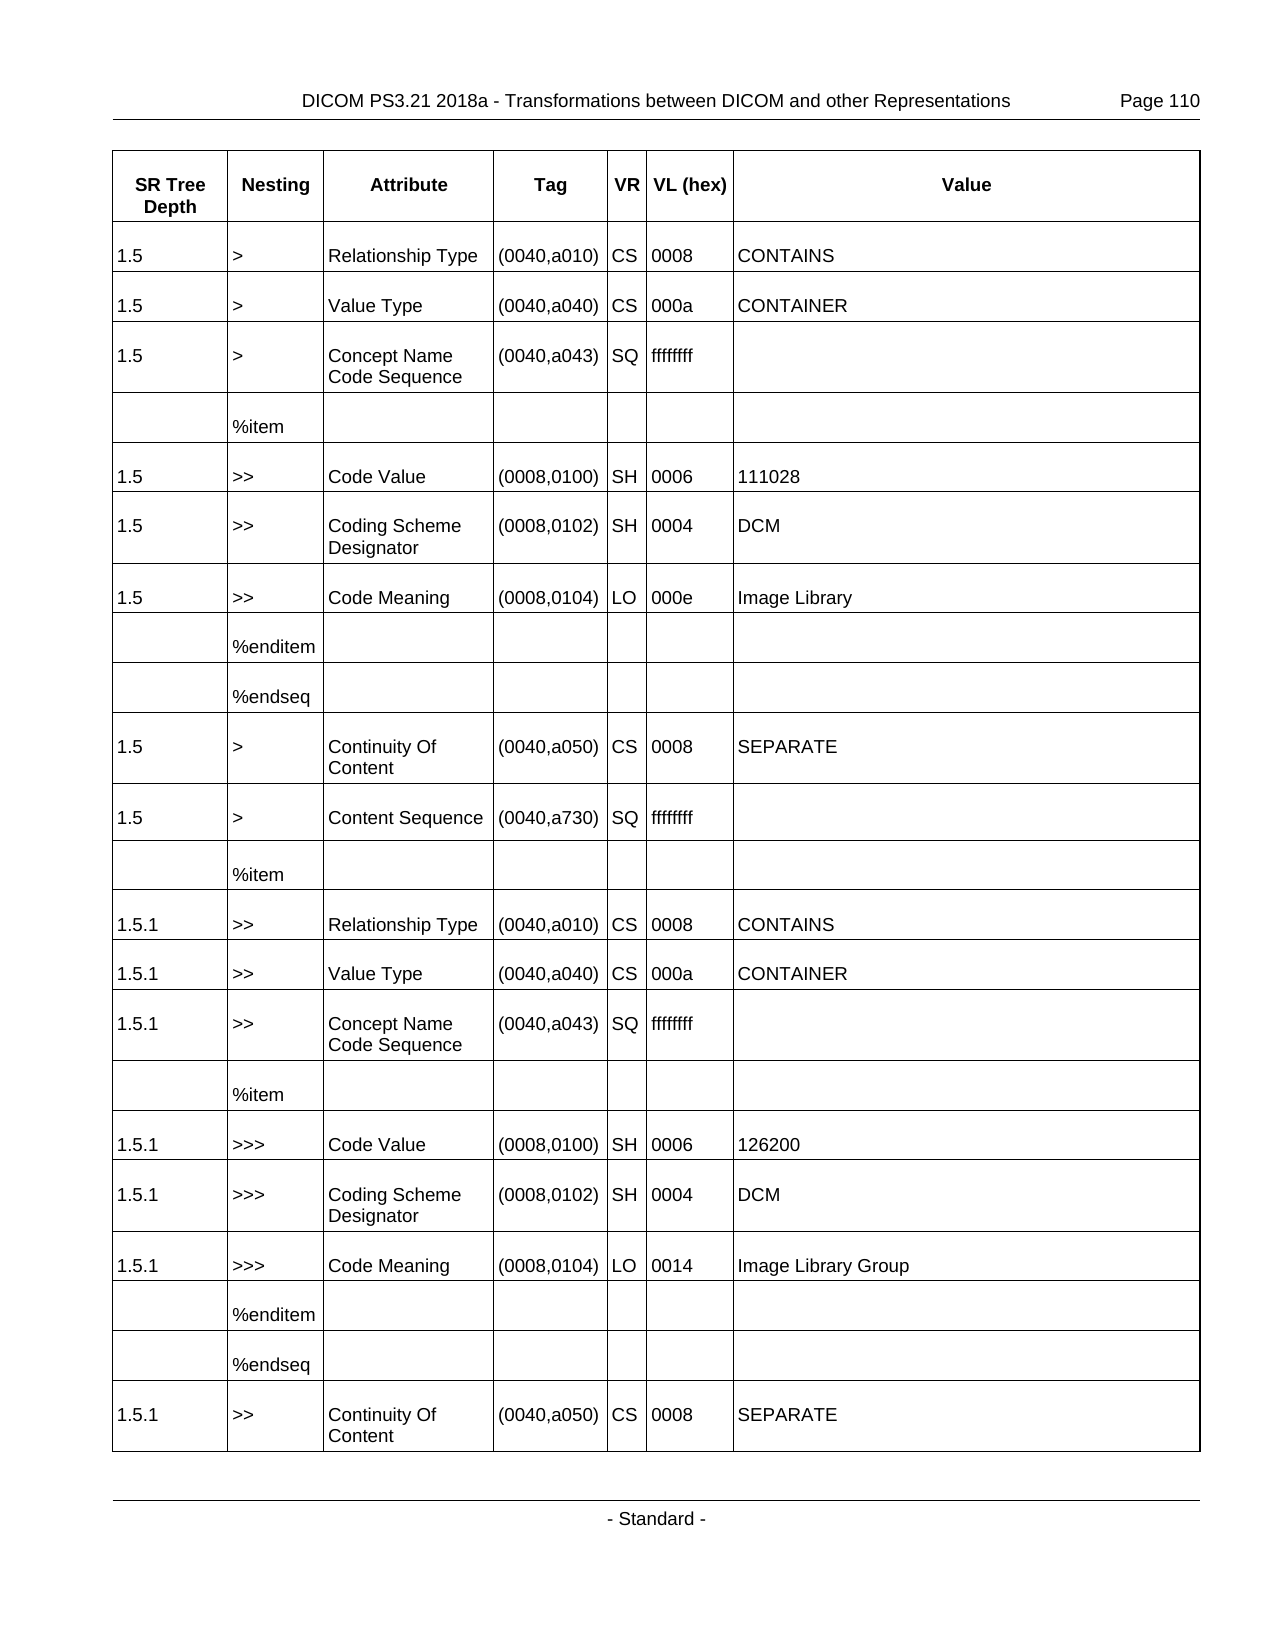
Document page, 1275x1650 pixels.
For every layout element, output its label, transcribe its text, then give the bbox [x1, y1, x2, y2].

table_cell > [228, 713, 323, 783]
table_cell >> [228, 890, 323, 939]
table_cell [494, 613, 607, 662]
table_cell Coding Scheme Designator [324, 1160, 493, 1231]
table_cell Continuity Of Content [324, 713, 493, 783]
table_cell 1.5.1 [113, 1232, 227, 1280]
table_cell (0040,a043) [494, 990, 607, 1060]
table_header VR [608, 151, 646, 221]
table_cell Value Type [324, 272, 493, 321]
table_cell CS [608, 940, 646, 989]
table_cell SEPARATE [734, 1381, 1199, 1451]
table_cell [734, 613, 1199, 662]
table_cell 0008 [647, 222, 733, 271]
table_cell (0008,0102) [494, 492, 607, 562]
table_cell (0040,a050) [494, 1381, 607, 1451]
table_cell Image Library [734, 564, 1199, 612]
table_cell Concept Name Code Sequence [324, 990, 493, 1060]
table_cell Coding Scheme Designator [324, 492, 493, 562]
table_cell [608, 1061, 646, 1110]
table_cell SH [608, 1160, 646, 1231]
table_cell [608, 1331, 646, 1380]
table_cell [608, 613, 646, 662]
table_cell SQ [608, 322, 646, 392]
table_cell > [228, 322, 323, 392]
table_cell Continuity Of Content [324, 1381, 493, 1451]
table_cell [324, 663, 493, 712]
table_cell SEPARATE [734, 713, 1199, 783]
table_cell (0008,0104) [494, 564, 607, 612]
table_cell CS [608, 713, 646, 783]
table_header SR Tree Depth [113, 151, 227, 221]
table_cell 0006 [647, 443, 733, 491]
table_header Nesting [228, 151, 323, 221]
table_cell Relationship Type [324, 222, 493, 271]
table_cell CONTAINER [734, 272, 1199, 321]
table_cell %item [228, 393, 323, 442]
table_cell [113, 841, 227, 889]
table_cell (0040,a010) [494, 222, 607, 271]
table_cell Content Sequence [324, 784, 493, 840]
table_cell %item [228, 841, 323, 889]
table_cell %enditem [228, 1281, 323, 1330]
table_cell (0008,0104) [494, 1232, 607, 1280]
table_cell CS [608, 890, 646, 939]
table_cell SQ [608, 784, 646, 840]
table_cell >> [228, 940, 323, 989]
table_cell (0008,0100) [494, 443, 607, 491]
table_cell 1.5 [113, 322, 227, 392]
table_cell CS [608, 272, 646, 321]
table_header Tag [494, 151, 607, 221]
table_cell [494, 841, 607, 889]
table_cell ffffffff [647, 784, 733, 840]
table_cell 0006 [647, 1111, 733, 1159]
table_cell [324, 393, 493, 442]
table_cell [647, 613, 733, 662]
table_cell (0040,a040) [494, 272, 607, 321]
table_cell 126200 [734, 1111, 1199, 1159]
table_cell Value Type [324, 940, 493, 989]
table_cell >> [228, 443, 323, 491]
table_cell (0040,a010) [494, 890, 607, 939]
table_cell 0004 [647, 1160, 733, 1231]
table_cell 1.5.1 [113, 1160, 227, 1231]
table_cell CS [608, 1381, 646, 1451]
table_cell SH [608, 492, 646, 562]
table_cell 1.5.1 [113, 940, 227, 989]
table_cell 1.5 [113, 564, 227, 612]
table_cell [608, 393, 646, 442]
table_header VL (hex) [647, 151, 733, 221]
table_cell [734, 784, 1199, 840]
table_cell 0004 [647, 492, 733, 562]
table_cell >>> [228, 1232, 323, 1280]
table_cell Relationship Type [324, 890, 493, 939]
table_cell [608, 841, 646, 889]
table_cell [608, 663, 646, 712]
table_cell [113, 1331, 227, 1380]
table_cell [734, 663, 1199, 712]
table_cell [734, 322, 1199, 392]
table_cell %enditem [228, 613, 323, 662]
table_cell 0014 [647, 1232, 733, 1280]
table_cell [113, 393, 227, 442]
table_cell [324, 1331, 493, 1380]
table_cell Code Value [324, 1111, 493, 1159]
table_cell [647, 1061, 733, 1110]
table_cell [113, 613, 227, 662]
table_cell 1.5 [113, 492, 227, 562]
table_cell 000a [647, 272, 733, 321]
table_cell [734, 1061, 1199, 1110]
table_cell [113, 1281, 227, 1330]
table_cell LO [608, 1232, 646, 1280]
table_cell >> [228, 564, 323, 612]
table_cell >>> [228, 1111, 323, 1159]
table_header Attribute [324, 151, 493, 221]
table_cell 1.5 [113, 443, 227, 491]
table_cell 1.5.1 [113, 890, 227, 939]
table_cell %endseq [228, 663, 323, 712]
table_cell (0040,a730) [494, 784, 607, 840]
table_cell Concept Name Code Sequence [324, 322, 493, 392]
table_cell Code Meaning [324, 564, 493, 612]
table_cell [494, 393, 607, 442]
table_cell [113, 1061, 227, 1110]
table_cell SH [608, 443, 646, 491]
table_cell LO [608, 564, 646, 612]
table_cell > [228, 272, 323, 321]
table_cell 1.5.1 [113, 1111, 227, 1159]
table_cell > [228, 784, 323, 840]
table_cell 1.5.1 [113, 990, 227, 1060]
table_cell 0008 [647, 1381, 733, 1451]
table_cell [324, 1281, 493, 1330]
table_cell CONTAINS [734, 890, 1199, 939]
table_cell 1.5 [113, 784, 227, 840]
table_cell [494, 1281, 607, 1330]
table_cell >> [228, 1381, 323, 1451]
table_cell 111028 [734, 443, 1199, 491]
table_cell >> [228, 990, 323, 1060]
table_cell [494, 1331, 607, 1380]
table_cell [324, 841, 493, 889]
table_cell [494, 1061, 607, 1110]
table_cell Code Value [324, 443, 493, 491]
table_cell Code Meaning [324, 1232, 493, 1280]
table_cell (0040,a040) [494, 940, 607, 989]
table_cell 1.5.1 [113, 1381, 227, 1451]
table_cell [608, 1281, 646, 1330]
table_cell %item [228, 1061, 323, 1110]
table_cell [734, 1281, 1199, 1330]
table_cell DCM [734, 492, 1199, 562]
table_cell CS [608, 222, 646, 271]
table_cell DCM [734, 1160, 1199, 1231]
table_cell (0040,a050) [494, 713, 607, 783]
table_cell [647, 1331, 733, 1380]
table_cell 1.5 [113, 222, 227, 271]
table_cell [647, 841, 733, 889]
table_cell (0040,a043) [494, 322, 607, 392]
table_cell [734, 841, 1199, 889]
table_cell [647, 1281, 733, 1330]
table_cell ffffffff [647, 990, 733, 1060]
table_cell 1.5 [113, 272, 227, 321]
table_cell 0008 [647, 713, 733, 783]
table_cell (0008,0100) [494, 1111, 607, 1159]
table_cell Image Library Group [734, 1232, 1199, 1280]
table_header Value [734, 151, 1199, 221]
table_cell [734, 393, 1199, 442]
table_cell [647, 663, 733, 712]
table_cell [647, 393, 733, 442]
table_cell >> [228, 492, 323, 562]
table_cell [734, 990, 1199, 1060]
table_cell CONTAINS [734, 222, 1199, 271]
table_cell SQ [608, 990, 646, 1060]
table_cell 1.5 [113, 713, 227, 783]
table_cell [734, 1331, 1199, 1380]
table_cell %endseq [228, 1331, 323, 1380]
table_cell [113, 663, 227, 712]
table_cell 0008 [647, 890, 733, 939]
table_cell [324, 613, 493, 662]
table_cell CONTAINER [734, 940, 1199, 989]
table_cell 000a [647, 940, 733, 989]
table_cell 000e [647, 564, 733, 612]
table_cell SH [608, 1111, 646, 1159]
table_cell [494, 663, 607, 712]
table_cell >>> [228, 1160, 323, 1231]
table_cell > [228, 222, 323, 271]
table_cell ffffffff [647, 322, 733, 392]
table_cell (0008,0102) [494, 1160, 607, 1231]
table_cell [324, 1061, 493, 1110]
